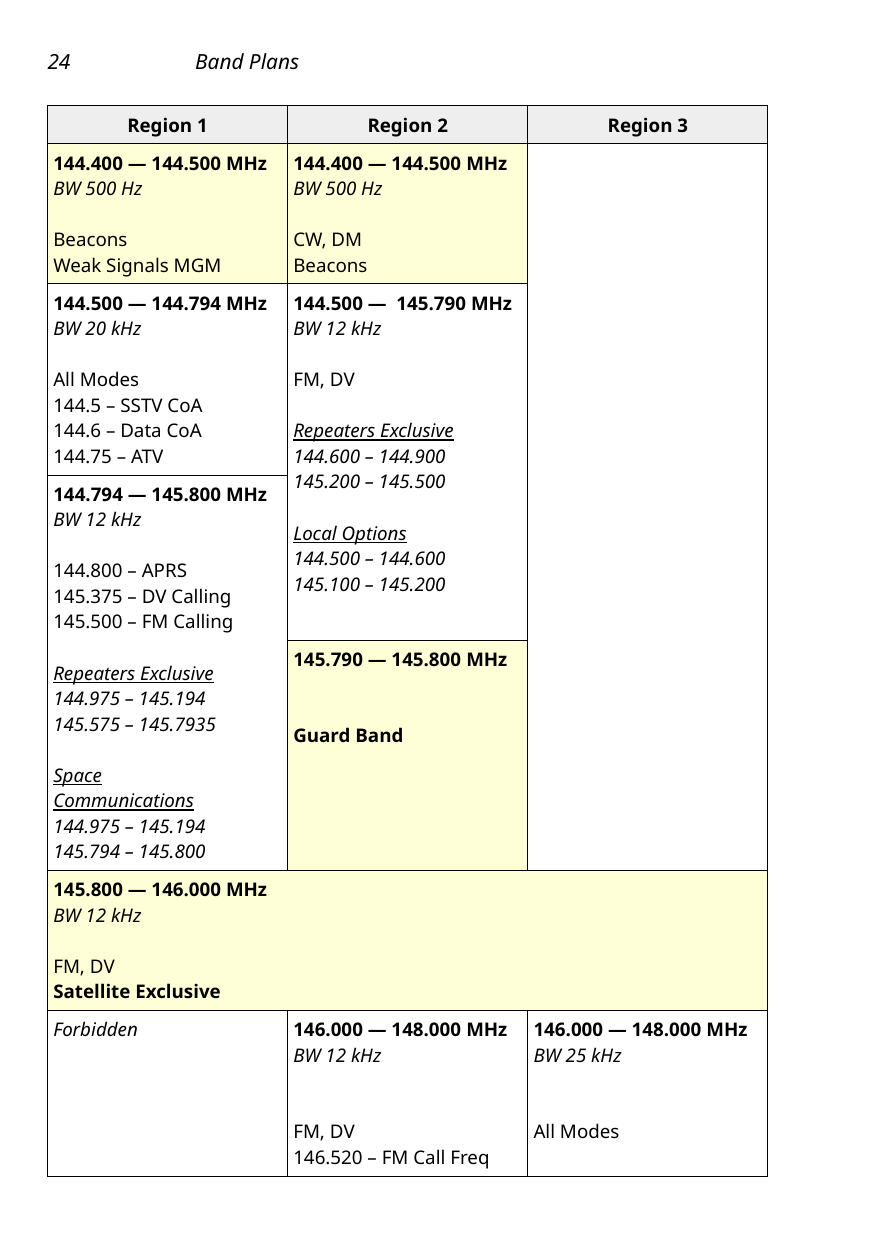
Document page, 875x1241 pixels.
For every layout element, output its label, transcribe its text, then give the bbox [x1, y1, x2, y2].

table_cell Forbidden [48, 1011, 287, 1176]
table_cell 145.790 — 145.800 MHz Guard Band [288, 641, 527, 870]
table_cell 144.794 — 145.800 MHz BW 12 kHz 144.800 – APRS 145.375 – DV Calling 145.500 – FM Calling Repeaters Exclusive 144.975 – 145.194 145.575 – 145.7935 Space Communications 144.975 – 145.194 145.794 – 145.800 [48, 476, 287, 870]
table_cell 146.000 — 148.000 MHz BW 12 kHz FM, DV 146.520 – FM Call Freq [288, 1011, 527, 1176]
table_header Region 2 [288, 106, 527, 143]
table_header Region 1 [48, 106, 287, 143]
table_cell 146.000 — 148.000 MHz BW 25 kHz All Modes [528, 1011, 767, 1176]
table_cell 145.800 — 146.000 MHz BW 12 kHz FM, DV Satellite Exclusive [48, 871, 767, 1010]
table_cell 144.500 — 144.794 MHz BW 20 kHz All Modes 144.5 – SSTV CoA 144.6 – Data CoA 144.75 – ATV [48, 284, 287, 474]
table_cell 144.500 — 145.790 MHz BW 12 kHz FM, DV Repeaters Exclusive 144.600 – 144.900 145.200 – 145.500 Local Options 144.500 – 144.600 145.100 – 145.200 [288, 284, 527, 639]
table_cell 144.400 — 144.500 MHz BW 500 Hz CW, DM Beacons [288, 144, 527, 283]
table_cell 144.400 — 144.500 MHz BW 500 Hz Beacons Weak Signals MGM [48, 144, 287, 283]
table_header Region 3 [528, 106, 767, 143]
